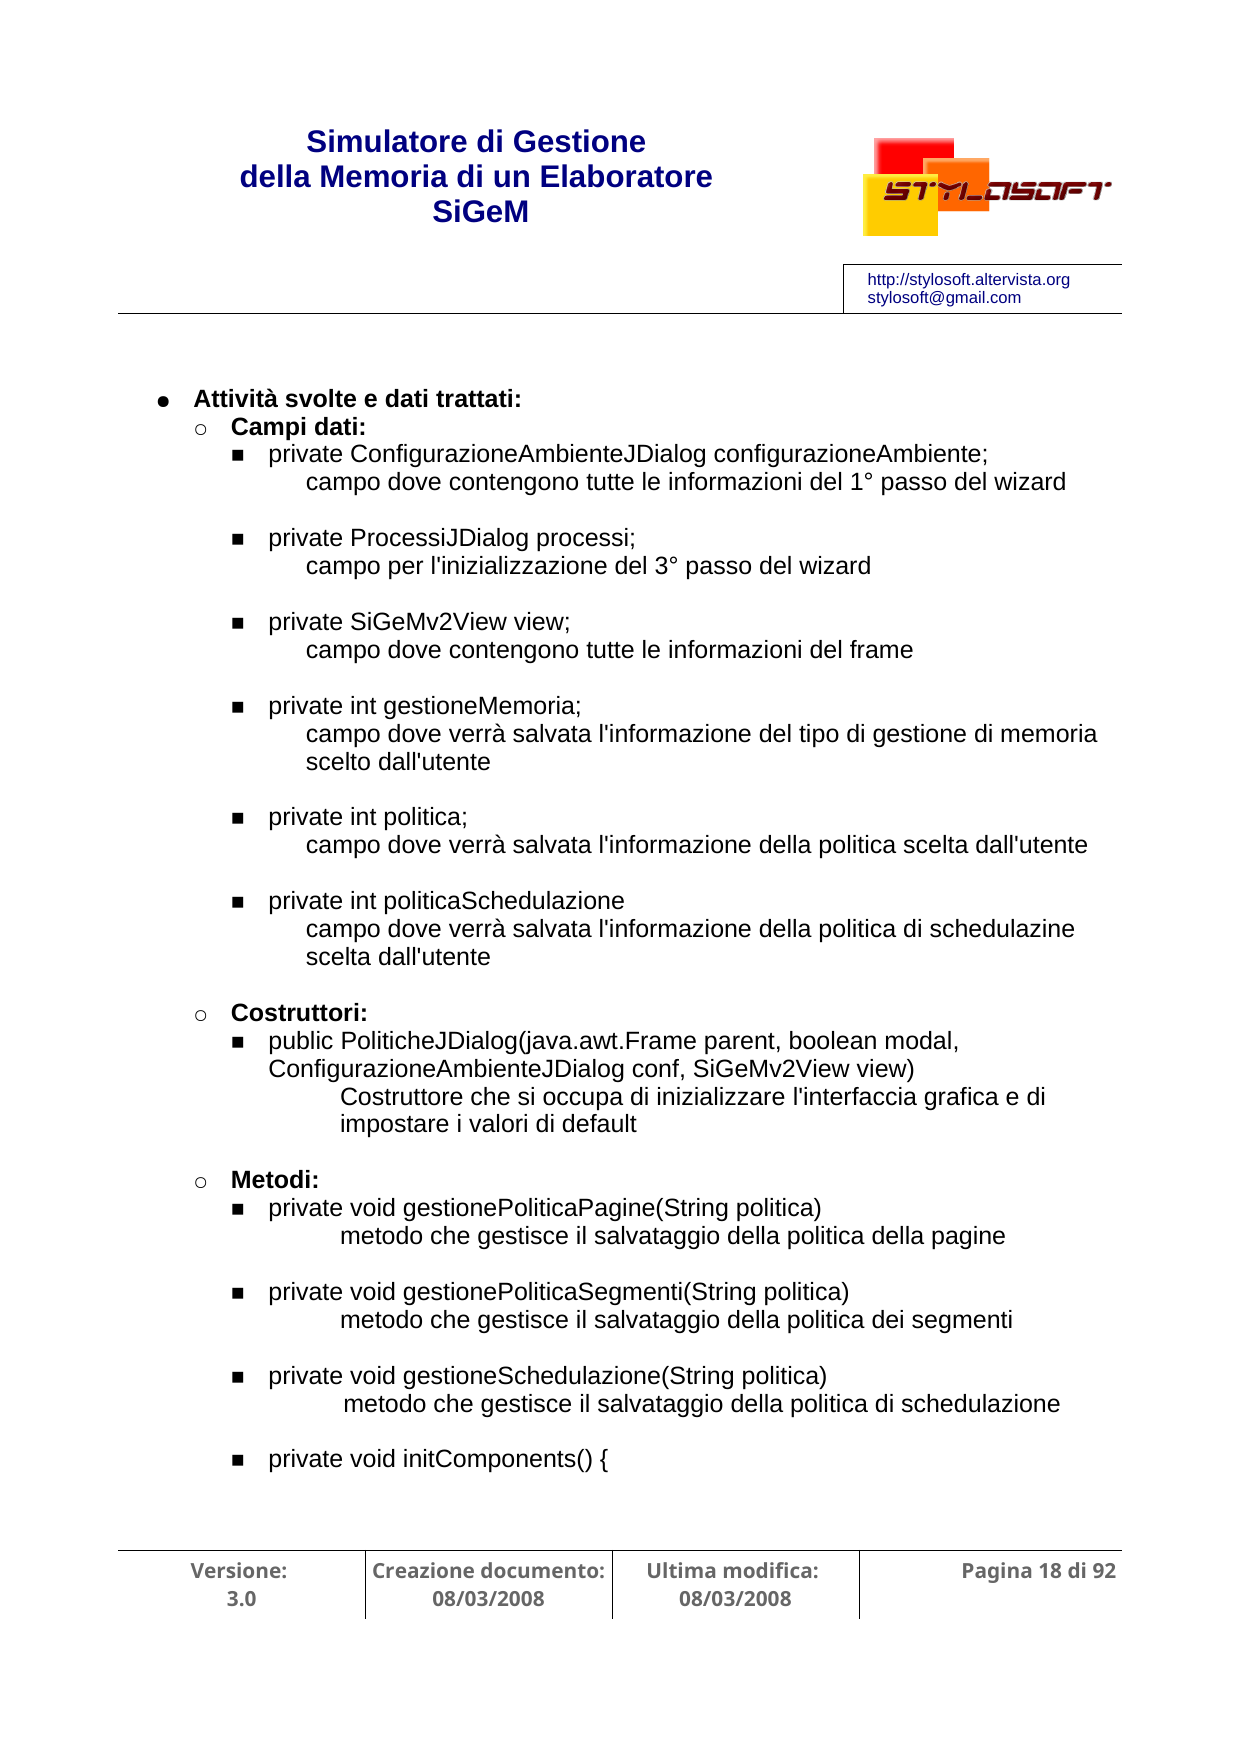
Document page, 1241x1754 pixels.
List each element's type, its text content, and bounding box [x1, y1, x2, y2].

list private void gestioneSchedulazione(String politica) [231, 1362, 1122, 1389]
list Attività svolte e dati trattati: [156, 384, 1122, 412]
list campo per l'inizializzazione del 3° passo del wizard [268, 552, 1122, 580]
text metodo che gestisce il salvataggio della politica dei segmenti [118, 1306, 1122, 1334]
list campo dove verrà salvata l'informazione del tipo di gestione di memoria scelto dall'utente [268, 719, 1122, 775]
list private ProcessiJDialog processi; [231, 524, 1122, 552]
picture [848, 123, 1117, 247]
text metodo che gestisce il salvataggio della politica della pagine [118, 1222, 1122, 1250]
list private int politica; [231, 803, 1122, 831]
list campo dove verrà salvata l'informazione della politica scelta dall'utente [268, 831, 1122, 859]
text Costruttore che si occupa di inizializzare l'interfaccia grafica e di impostare i valori di default [118, 1082, 1122, 1138]
list Metodi: [193, 1166, 1122, 1194]
list campo dove verrà salvata l'informazione della politica di schedulazine scelta dall'utente [268, 915, 1122, 971]
list private void initComponents() { [231, 1445, 1122, 1473]
list private void gestionePoliticaSegmenti(String politica) [231, 1278, 1122, 1306]
list Campi dati: [193, 412, 1122, 440]
list private int politicaSchedulazione [231, 887, 1122, 915]
list public PoliticheJDialog(java.awt.Frame parent, boolean modal, ConfigurazioneAmbienteJDialog conf, SiGeMv2View view) [231, 1027, 1122, 1082]
list private SiGeMv2View view; [231, 608, 1122, 636]
list private ConfigurazioneAmbienteJDialog configurazioneAmbiente; [231, 440, 1122, 468]
list campo dove contengono tutte le informazioni del 1° passo del wizard [268, 468, 1122, 496]
list Costruttori: [193, 999, 1122, 1027]
list metodo che gestisce il salvataggio della politica di schedulazione [306, 1389, 1122, 1417]
list private int gestioneMemoria; [231, 692, 1122, 719]
list campo dove contengono tutte le informazioni del frame [268, 636, 1122, 664]
list private void gestionePoliticaPagine(String politica) [231, 1194, 1122, 1222]
